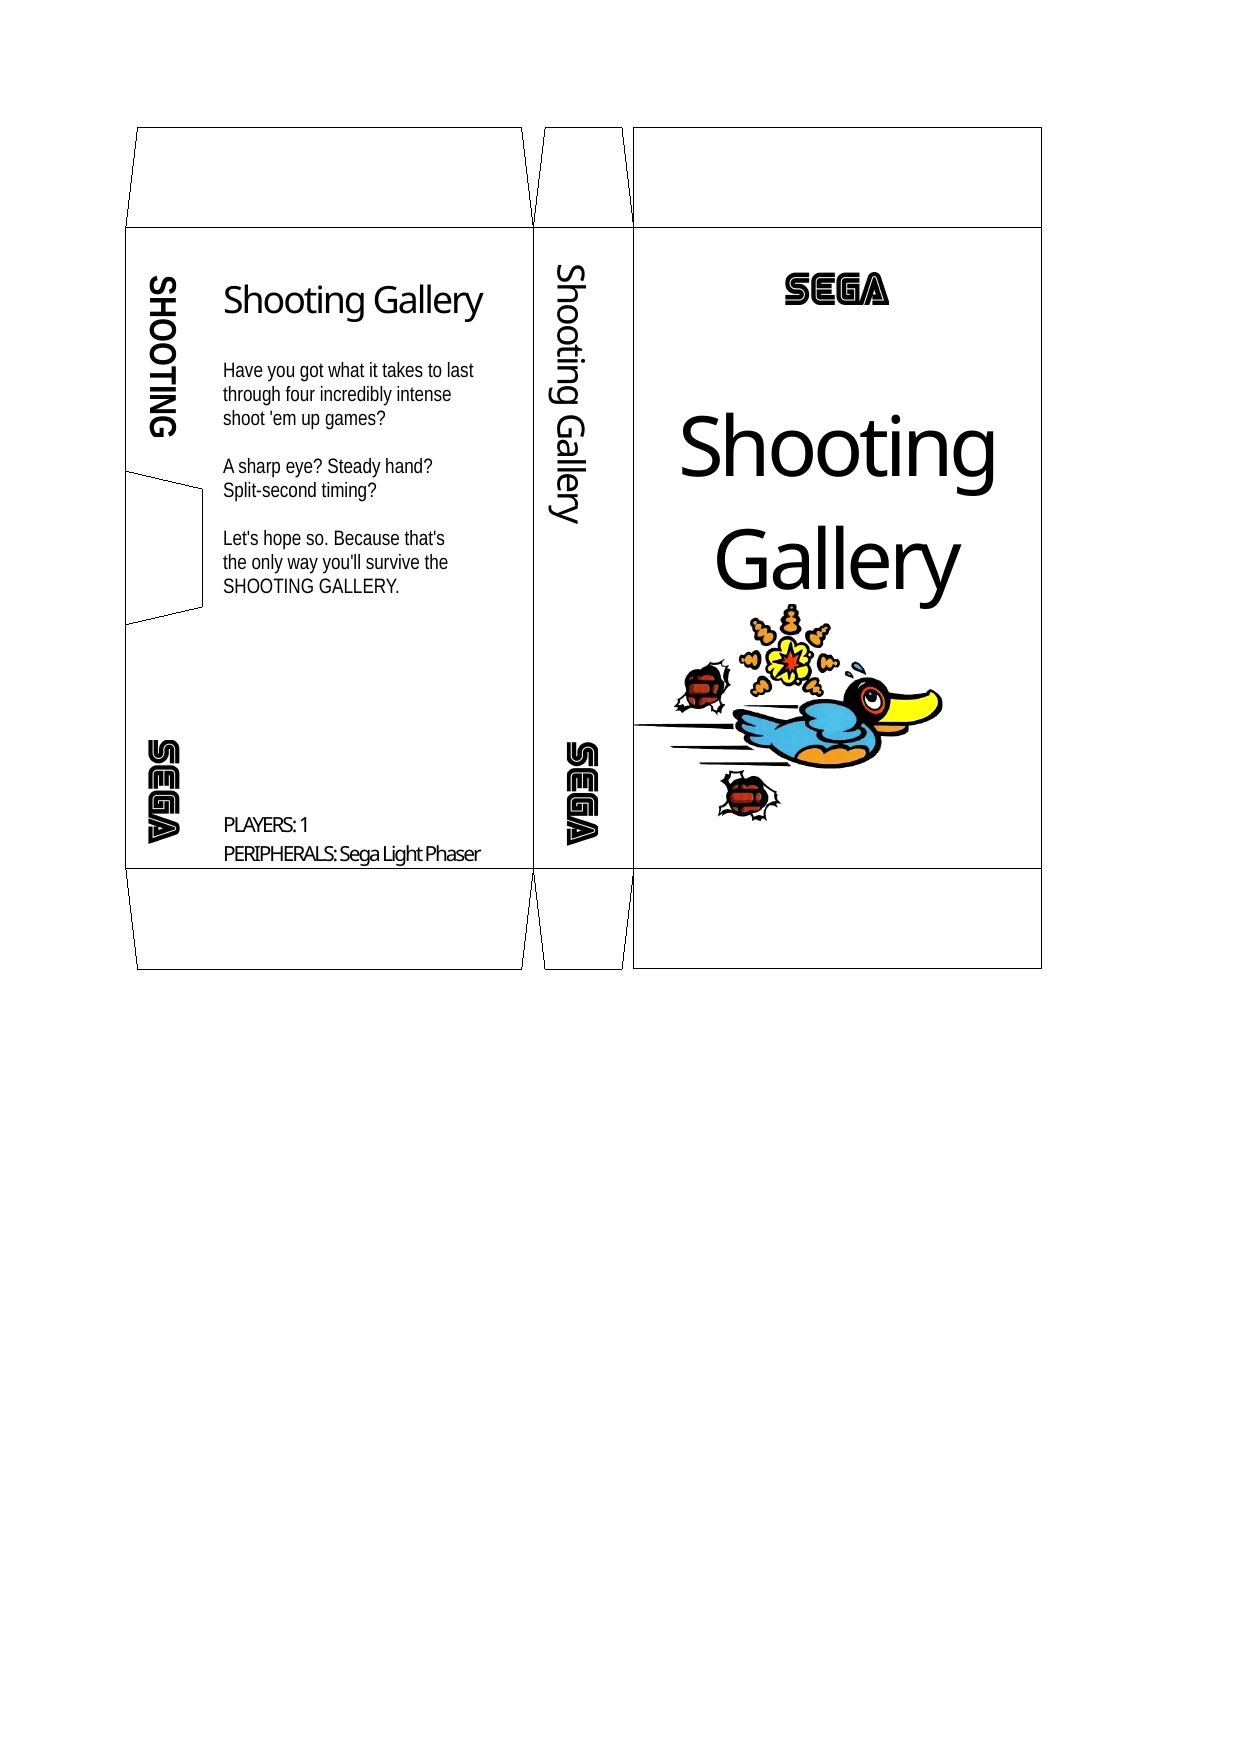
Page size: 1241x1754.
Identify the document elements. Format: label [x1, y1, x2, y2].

picture [634, 604, 943, 822]
picture [785, 272, 889, 305]
picture [149, 740, 180, 844]
picture [567, 743, 599, 846]
